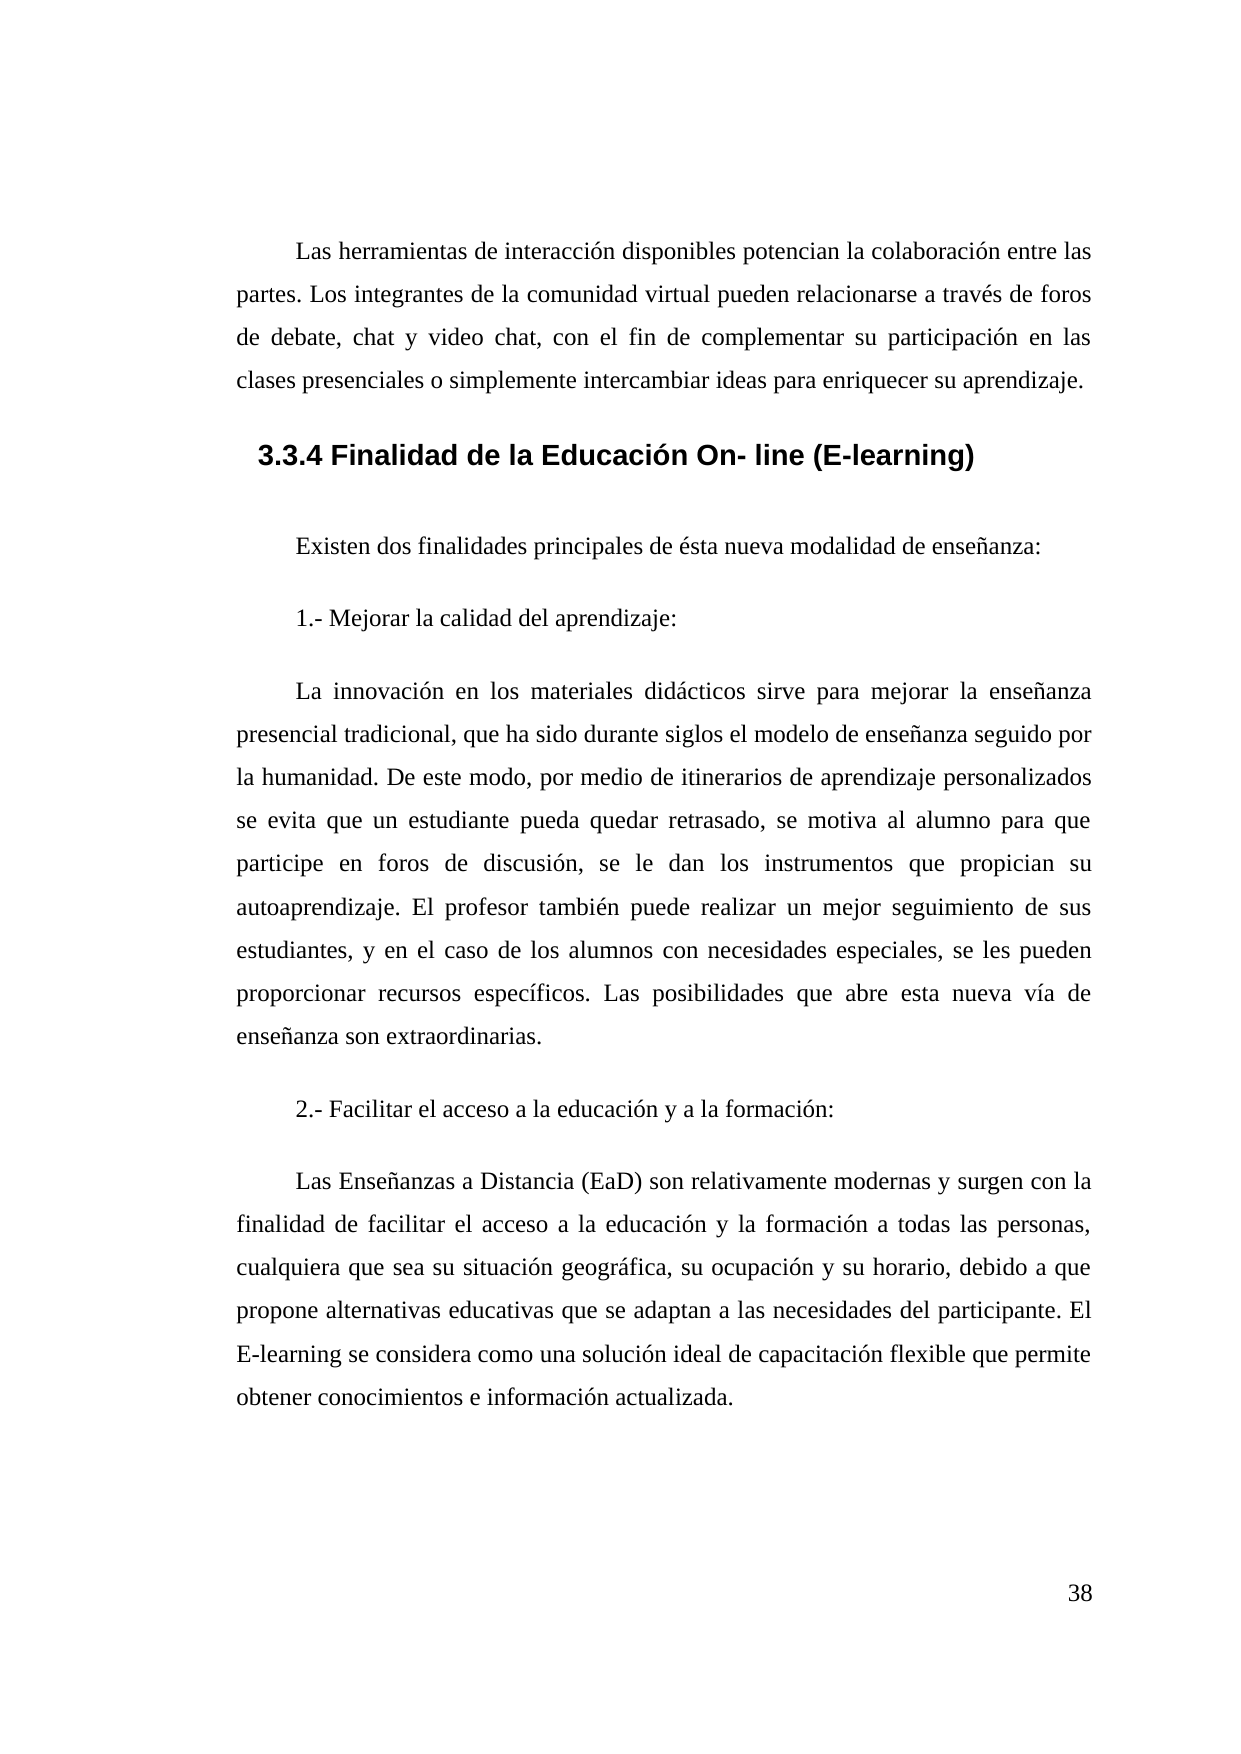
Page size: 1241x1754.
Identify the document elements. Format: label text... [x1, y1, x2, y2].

text Las herramientas de interacción disponibles potencian la colaboración entre las partes. Los integrantes de la comunidad virtual pueden relacionarse a través de foros de debate, chat y video chat, con el fin de complementar su participación en las clases presenciales o simplemente intercambiar ideas para enriquecer su aprendizaje. [236, 236, 1093, 394]
text Las Enseñanzas a Distancia (EaD) son relativamente modernas y surgen con la finalidad de facilitar el acceso a la educación y la formación a todas las personas, cualquiera que sea su situación geográfica, su ocupación y su horario, debido a que propone alternativas educativas que se adaptan a las necesidades del participante. El E-learning se considera como una solución ideal de capacitación flexible que permite obtener conocimientos e información actualizada. [236, 1166, 1093, 1411]
text Existen dos finalidades principales de ésta nueva modalidad de enseñanza: [236, 531, 1093, 559]
text 1.- Mejorar la calidad del aprendizaje: [236, 603, 1093, 632]
subtitle 3.3.4 Finalidad de la Educación On- line (E-learning) [228, 438, 1093, 472]
text 2.- Facilitar el acceso a la educación y a la formación: [236, 1094, 1093, 1122]
text La innovación en los materiales didácticos sirve para mejorar la enseñanza presencial tradicional, que ha sido durante siglos el modelo de enseñanza seguido por la humanidad. De este modo, por medio de itinerarios de aprendizaje personalizados se evita que un estudiante pueda quedar retrasado, se motiva al alumno para que participe en foros de discusión, se le dan los instrumentos que propician su autoaprendizaje. El profesor también puede realizar un mejor seguimiento de sus estudiantes, y en el caso de los alumnos con necesidades especiales, se les pueden proporcionar recursos específicos. Las posibilidades que abre esta nueva vía de enseñanza son extraordinarias. [236, 676, 1093, 1050]
